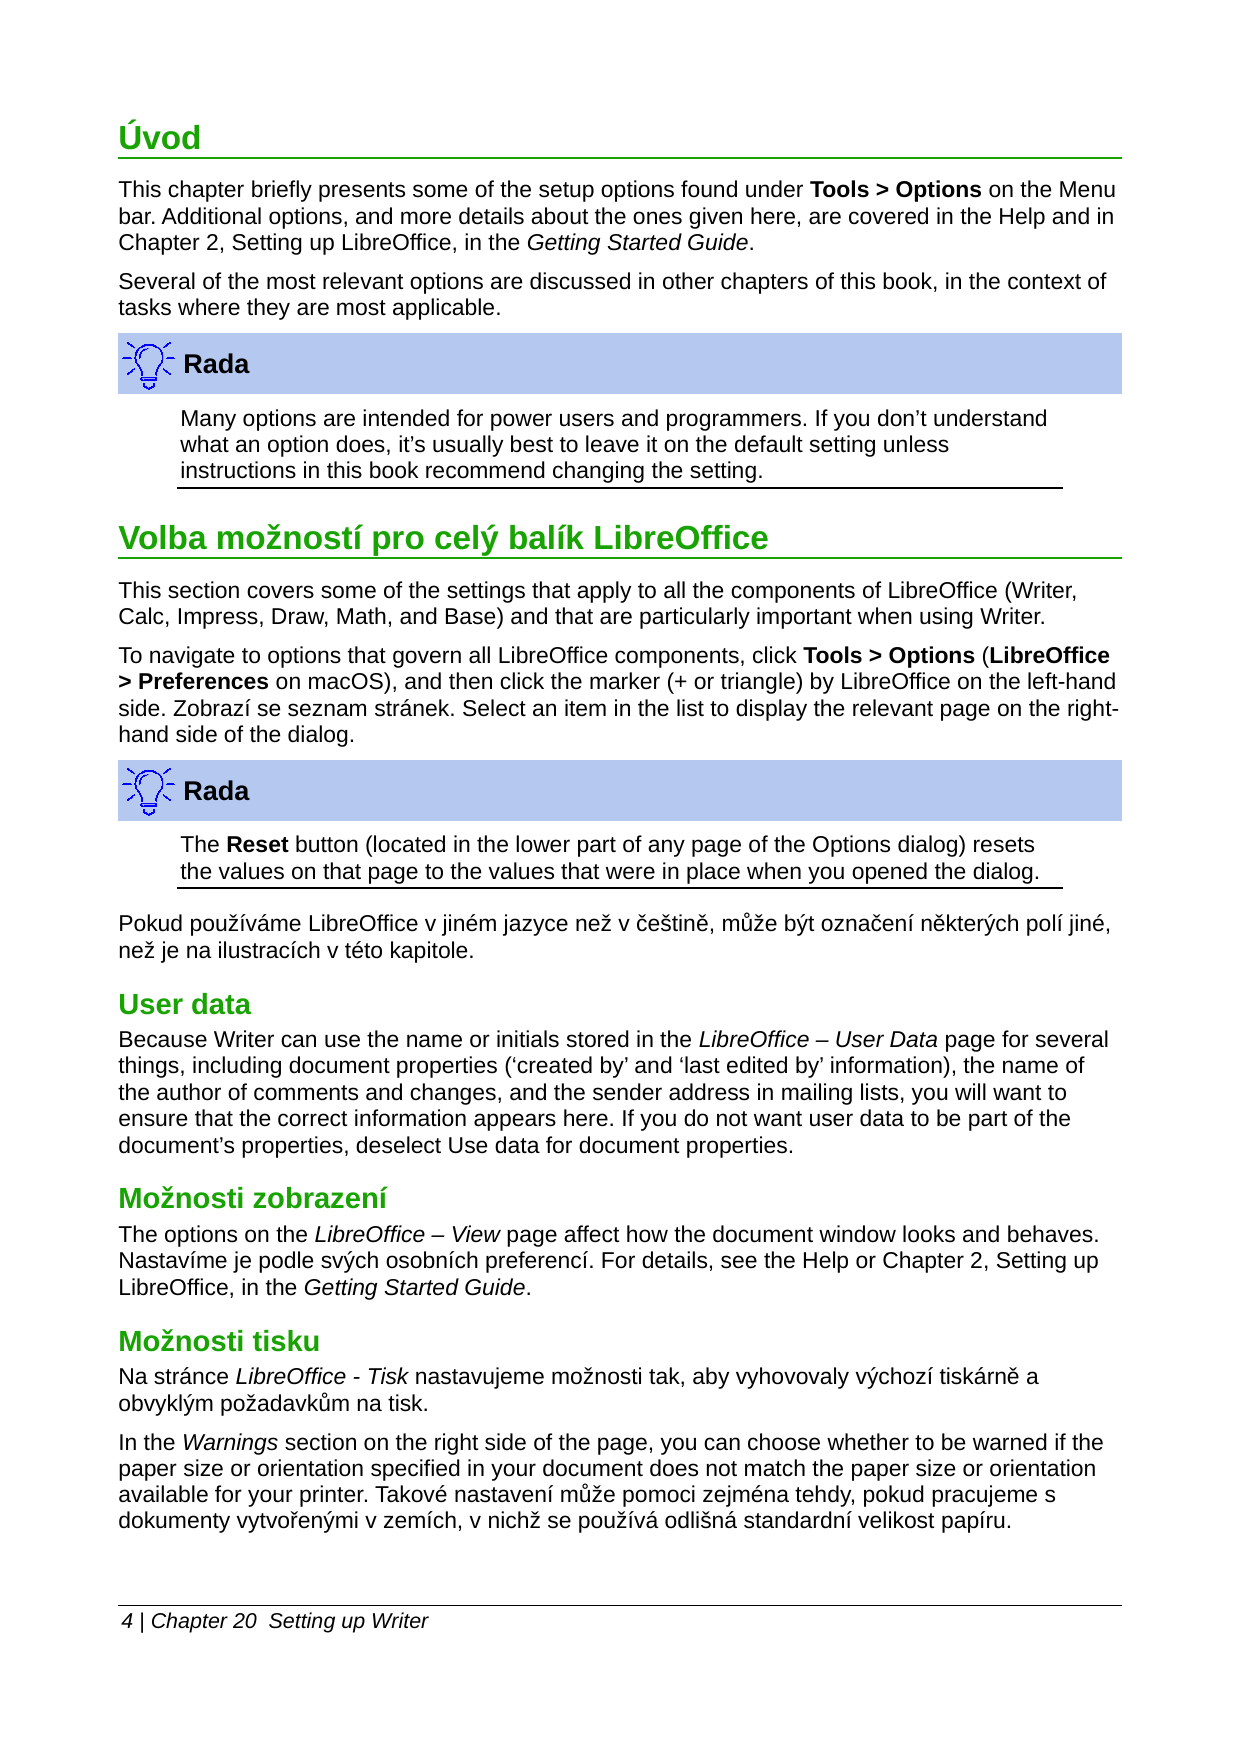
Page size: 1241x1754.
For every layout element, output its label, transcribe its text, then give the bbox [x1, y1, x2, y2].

subtitle Rada [118, 760, 1122, 821]
text Na stránce LibreOffice - Tisk nastavujeme možnosti tak, aby vyhovovaly výchozí tiskárně a obvyklým požadavkům na tisk. [118, 1363, 1122, 1416]
text This chapter briefly presents some of the setup options found under Tools > Options on the Menu bar. Additional options, and more details about the ones given here, are covered in the Help and in Chapter 2, Setting up LibreOffice, in the Getting Started Guide. [118, 176, 1122, 255]
text To navigate to options that govern all LibreOffice components, click Tools > Options (LibreOffice > Preferences on macOS), and then click the marker (+ or triangle) by LibreOffice on the left-hand side. Zobrazí se seznam stránek. Select an item in the list to display the relevant page on the right-hand side of the dialog. [118, 642, 1122, 747]
text Several of the most relevant options are discussed in other chapters of this book, in the context of tasks where they are most applicable. [118, 268, 1122, 321]
text Many options are intended for power users and programmers. If you don’t understand what an option does, it’s usually best to leave it on the default setting unless instructions in this book recommend changing the setting. [177, 402, 1063, 487]
text Pokud používáme LibreOffice v jiném jazyce než v češtině, může být označení některých polí jiné, než je na ilustracích v této kapitole. [118, 910, 1122, 963]
text Because Writer can use the name or initials stored in the LibreOffice – User Data page for several things, including document properties (‘created by’ and ‘last edited by’ information), the name of the author of comments and changes, and the sender address in mailing lists, you will want to ensure that the correct information appears here. If you do not want user data to be part of the document’s properties, deselect Use data for document properties. [118, 1026, 1122, 1158]
subtitle Volba možností pro celý balík LibreOffice [118, 518, 1122, 557]
picture [119, 760, 179, 820]
picture [119, 334, 179, 394]
subtitle Možnosti tisku [118, 1324, 1122, 1357]
subtitle Možnosti zobrazení [118, 1182, 1122, 1215]
text In the Warnings section on the right side of the page, you can choose whether to be warned if the paper size or orientation specified in your document does not match the paper size or orientation available for your printer. Takové nastavení může pomoci zejména tehdy, pokud pracujeme s dokumenty vytvořenými v zemích, v nichž se používá odlišná standardní velikost papíru. [118, 1428, 1122, 1534]
text The options on the LibreOffice – View page affect how the document window looks and behaves. Nastavíme je podle svých osobních preferencí. For details, see the Help or Chapter 2, Setting up LibreOffice, in the Getting Started Guide. [118, 1221, 1122, 1300]
subtitle Úvod [118, 118, 1122, 157]
subtitle User data [118, 987, 1122, 1020]
subtitle Rada [118, 333, 1122, 394]
text This section covers some of the settings that apply to all the components of LibreOffice (Writer, Calc, Impress, Draw, Math, and Base) and that are particularly important when using Writer. [118, 577, 1122, 629]
text The Reset button (located in the lower part of any page of the Options dialog) resets the values on that page to the values that were in place when you opened the dialog. [177, 828, 1063, 887]
